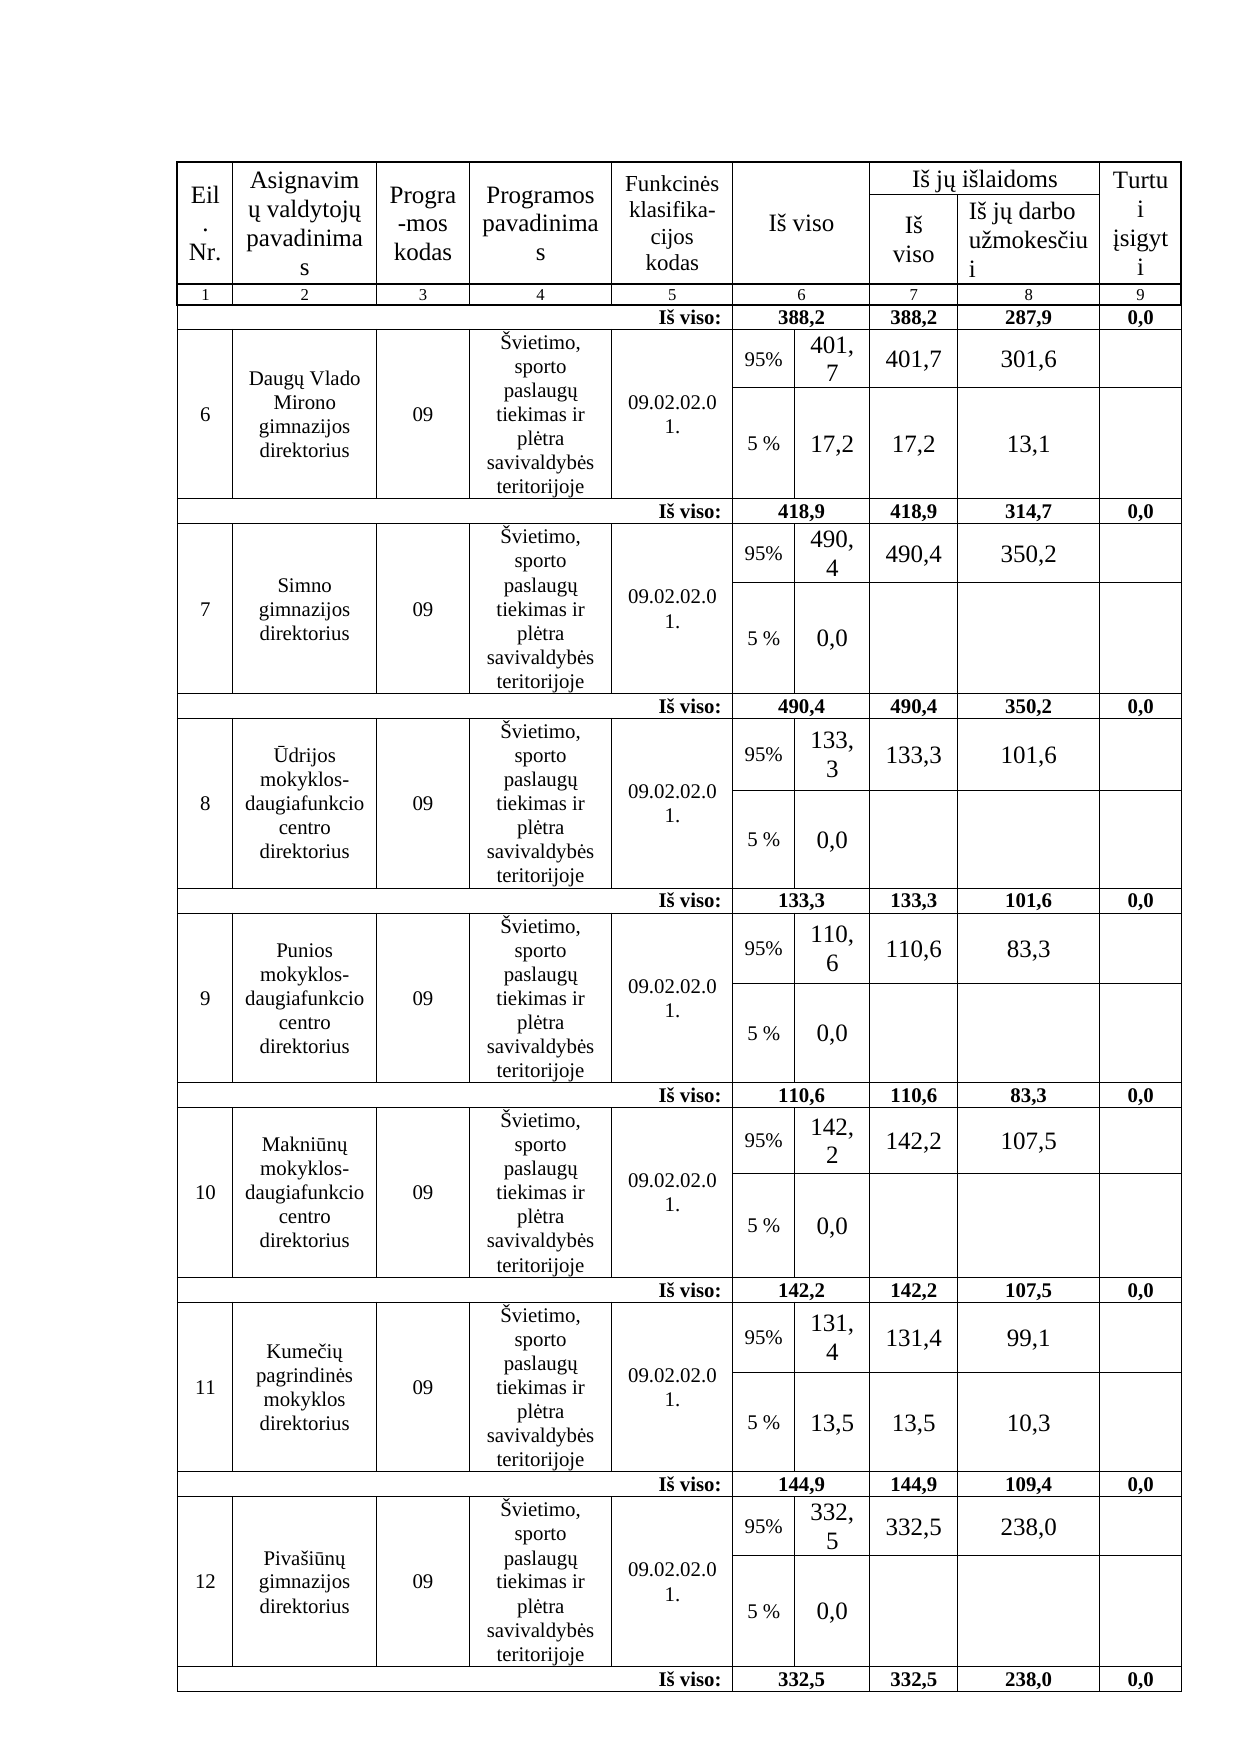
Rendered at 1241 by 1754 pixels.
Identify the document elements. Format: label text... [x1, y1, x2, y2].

table_header Progra-mos kodas [377, 163, 469, 282]
table_cell 490,4 [870, 694, 957, 718]
table_cell 332,5 [795, 1497, 869, 1555]
table_cell [1100, 1497, 1181, 1555]
table_cell 13,5 [870, 1373, 957, 1471]
table_cell 401,7 [795, 330, 869, 387]
table_cell [1100, 583, 1181, 693]
table_cell 17,2 [870, 388, 957, 498]
table_cell Iš viso [870, 195, 957, 282]
table_cell 09.02.02.01. [612, 719, 732, 887]
table_cell [1100, 984, 1181, 1082]
table_cell 5 % [733, 388, 794, 498]
table_cell Iš viso: [178, 499, 732, 523]
table_cell Pivašiūnų gimnazijos direktorius [233, 1497, 376, 1666]
table_header Eil. Nr. [178, 163, 232, 282]
table_cell Švietimo, sporto paslaugų tiekimas ir plėtra savivaldybės teritorijoje [470, 914, 611, 1082]
table_cell Iš viso: [178, 306, 732, 329]
table_cell 142,2 [870, 1108, 957, 1173]
table_cell 133,3 [870, 719, 957, 790]
table_cell 09 [377, 330, 469, 498]
table_cell [1100, 524, 1181, 582]
table_cell 110,6 [733, 1083, 869, 1107]
table_cell [1100, 388, 1181, 498]
table_cell Simno gimnazijos direktorius [233, 524, 376, 693]
table_header Asignavimų valdytojų pavadinimas [233, 163, 376, 282]
table_cell Ūdrijos mokyklos-daugiafunkcio centro direktorius [233, 719, 376, 887]
table_cell 0,0 [795, 1556, 869, 1666]
table_cell [870, 984, 957, 1082]
table_cell 9 [178, 914, 232, 1082]
table_cell 0,0 [795, 791, 869, 887]
table_cell [1100, 330, 1181, 387]
table_cell 490,4 [870, 524, 957, 582]
table_cell 11 [178, 1303, 232, 1471]
table_cell 133,3 [870, 889, 957, 912]
table_cell 0,0 [1100, 1472, 1181, 1496]
table_cell 301,6 [958, 330, 1099, 387]
table_cell 0,0 [1100, 306, 1181, 329]
table_header Funkcinės klasifika-cijos kodas [612, 163, 732, 282]
table_cell Švietimo, sporto paslaugų tiekimas ir plėtra savivaldybės teritorijoje [470, 1108, 611, 1277]
table_cell 314,7 [958, 499, 1099, 523]
table_cell 5 % [733, 583, 794, 693]
table_cell 0,0 [795, 1174, 869, 1277]
table_cell 7 [870, 285, 957, 304]
table_cell 8 [958, 285, 1099, 304]
table_cell 490,4 [733, 694, 869, 718]
table_cell 09.02.02.01. [612, 330, 732, 498]
table_cell 09 [377, 1108, 469, 1277]
table_cell 09.02.02.01. [612, 524, 732, 693]
table_cell Iš viso: [178, 1083, 732, 1107]
table_cell 131,4 [870, 1303, 957, 1372]
table_cell 401,7 [870, 330, 957, 387]
table_cell Iš viso: [178, 889, 732, 912]
table_cell 101,6 [958, 719, 1099, 790]
table_cell 4 [470, 285, 611, 304]
table_cell 110,6 [870, 914, 957, 983]
table_cell 5 [612, 285, 732, 304]
table_cell 0,0 [1100, 1278, 1181, 1302]
table_cell 388,2 [870, 306, 957, 329]
table_cell [870, 1556, 957, 1666]
table_cell 142,2 [870, 1278, 957, 1302]
table_cell 350,2 [958, 524, 1099, 582]
table_cell 7 [178, 524, 232, 693]
table_cell 142,2 [733, 1278, 869, 1302]
table_cell 0,0 [1100, 1667, 1181, 1691]
table_header Programos pavadinimas [470, 163, 611, 282]
table_cell [1100, 1108, 1181, 1173]
table_cell 142,2 [795, 1108, 869, 1173]
table_cell 17,2 [795, 388, 869, 498]
table_cell [870, 1174, 957, 1277]
table_cell 0,0 [1100, 499, 1181, 523]
table_cell 83,3 [958, 914, 1099, 983]
table_cell Iš viso: [178, 694, 732, 718]
table_cell [1100, 719, 1181, 790]
table_cell [958, 1174, 1099, 1277]
table_cell 5 % [733, 984, 794, 1082]
table_cell 83,3 [958, 1083, 1099, 1107]
table_cell 144,9 [870, 1472, 957, 1496]
table_cell 5 % [733, 1174, 794, 1277]
table_cell 0,0 [795, 583, 869, 693]
table_cell 332,5 [870, 1667, 957, 1691]
table_cell 9 [1100, 285, 1180, 304]
table_cell 10,3 [958, 1373, 1099, 1471]
table_cell [870, 791, 957, 887]
table_cell 332,5 [870, 1497, 957, 1555]
table_cell [1100, 1556, 1181, 1666]
table_cell 0,0 [1100, 694, 1181, 718]
table_cell 238,0 [958, 1497, 1099, 1555]
table_cell 490,4 [795, 524, 869, 582]
table_cell 95% [733, 914, 794, 983]
table_cell 09.02.02.01. [612, 914, 732, 1082]
table_cell Iš viso: [178, 1278, 732, 1302]
table_cell 6 [178, 330, 232, 498]
table_header Turtui įsigyti [1100, 163, 1180, 282]
table_cell 95% [733, 719, 794, 790]
table_cell 418,9 [733, 499, 869, 523]
table_cell 350,2 [958, 694, 1099, 718]
table_cell Iš jų darbo užmokesčiui [958, 195, 1099, 282]
table_cell 107,5 [958, 1278, 1099, 1302]
table_cell 95% [733, 1497, 794, 1555]
table_cell 09 [377, 1303, 469, 1471]
table_cell 131,4 [795, 1303, 869, 1372]
table_cell Švietimo, sporto paslaugų tiekimas ir plėtra savivaldybės teritorijoje [470, 330, 611, 498]
table_cell 95% [733, 330, 794, 387]
table_cell 110,6 [870, 1083, 957, 1107]
table_cell Švietimo, sporto paslaugų tiekimas ir plėtra savivaldybės teritorijoje [470, 1303, 611, 1471]
table_cell 09 [377, 524, 469, 693]
table_cell 09.02.02.01. [612, 1108, 732, 1277]
table_cell 5 % [733, 1373, 794, 1471]
table_cell [958, 791, 1099, 887]
table_cell [870, 583, 957, 693]
table_cell 5 % [733, 1556, 794, 1666]
table_header Iš viso [733, 163, 869, 282]
table_cell Iš viso: [178, 1472, 732, 1496]
table_cell Daugų Vlado Mirono gimnazijos direktorius [233, 330, 376, 498]
table_cell 8 [178, 719, 232, 887]
table_cell 09.02.02.01. [612, 1497, 732, 1666]
table_header Iš jų išlaidoms [870, 163, 1099, 194]
table_cell 2 [233, 285, 376, 304]
table_cell 09 [377, 1497, 469, 1666]
table_cell 388,2 [733, 306, 869, 329]
table_cell [958, 984, 1099, 1082]
table_cell 133,3 [733, 889, 869, 912]
table_cell 09.02.02.01. [612, 1303, 732, 1471]
table_cell 13,1 [958, 388, 1099, 498]
table_cell 09 [377, 719, 469, 887]
table_cell 13,5 [795, 1373, 869, 1471]
table_cell 95% [733, 1303, 794, 1372]
table_cell [1100, 791, 1181, 887]
table_cell Švietimo, sporto paslaugų tiekimas ir plėtra savivaldybės teritorijoje [470, 719, 611, 887]
table_cell 12 [178, 1497, 232, 1666]
table_cell 110,6 [795, 914, 869, 983]
table_cell 0,0 [795, 984, 869, 1082]
table_cell 332,5 [733, 1667, 869, 1691]
table_cell [958, 583, 1099, 693]
table_cell 418,9 [870, 499, 957, 523]
table_cell 238,0 [958, 1667, 1099, 1691]
table_cell 287,9 [958, 306, 1099, 329]
table_cell 0,0 [1100, 889, 1181, 912]
table_cell Iš viso: [178, 1667, 732, 1691]
table_cell [1100, 1174, 1181, 1277]
table_cell Makniūnų mokyklos-daugiafunkcio centro direktorius [233, 1108, 376, 1277]
table_cell Švietimo, sporto paslaugų tiekimas ir plėtra savivaldybės teritorijoje [470, 524, 611, 693]
table_cell 6 [733, 285, 869, 304]
table_cell 09 [377, 914, 469, 1082]
table_cell Švietimo, sporto paslaugų tiekimas ir plėtra savivaldybės teritorijoje [470, 1497, 611, 1666]
table_cell 109,4 [958, 1472, 1099, 1496]
table_cell Kumečių pagrindinės mokyklos direktorius [233, 1303, 376, 1471]
table_cell 0,0 [1100, 1083, 1181, 1107]
table_cell 101,6 [958, 889, 1099, 912]
table_cell 133,3 [795, 719, 869, 790]
table_cell [1100, 1303, 1181, 1372]
table_cell [1100, 914, 1181, 983]
table_cell 1 [178, 285, 232, 304]
table_cell 107,5 [958, 1108, 1099, 1173]
table_cell 95% [733, 1108, 794, 1173]
table_cell 5 % [733, 791, 794, 887]
table_cell 10 [178, 1108, 232, 1277]
table_cell 144,9 [733, 1472, 869, 1496]
table_cell 95% [733, 524, 794, 582]
table_cell [958, 1556, 1099, 1666]
table_cell Punios mokyklos-daugiafunkcio centro direktorius [233, 914, 376, 1082]
table_cell [1100, 1373, 1181, 1471]
table_cell 99,1 [958, 1303, 1099, 1372]
table_cell 3 [377, 285, 469, 304]
